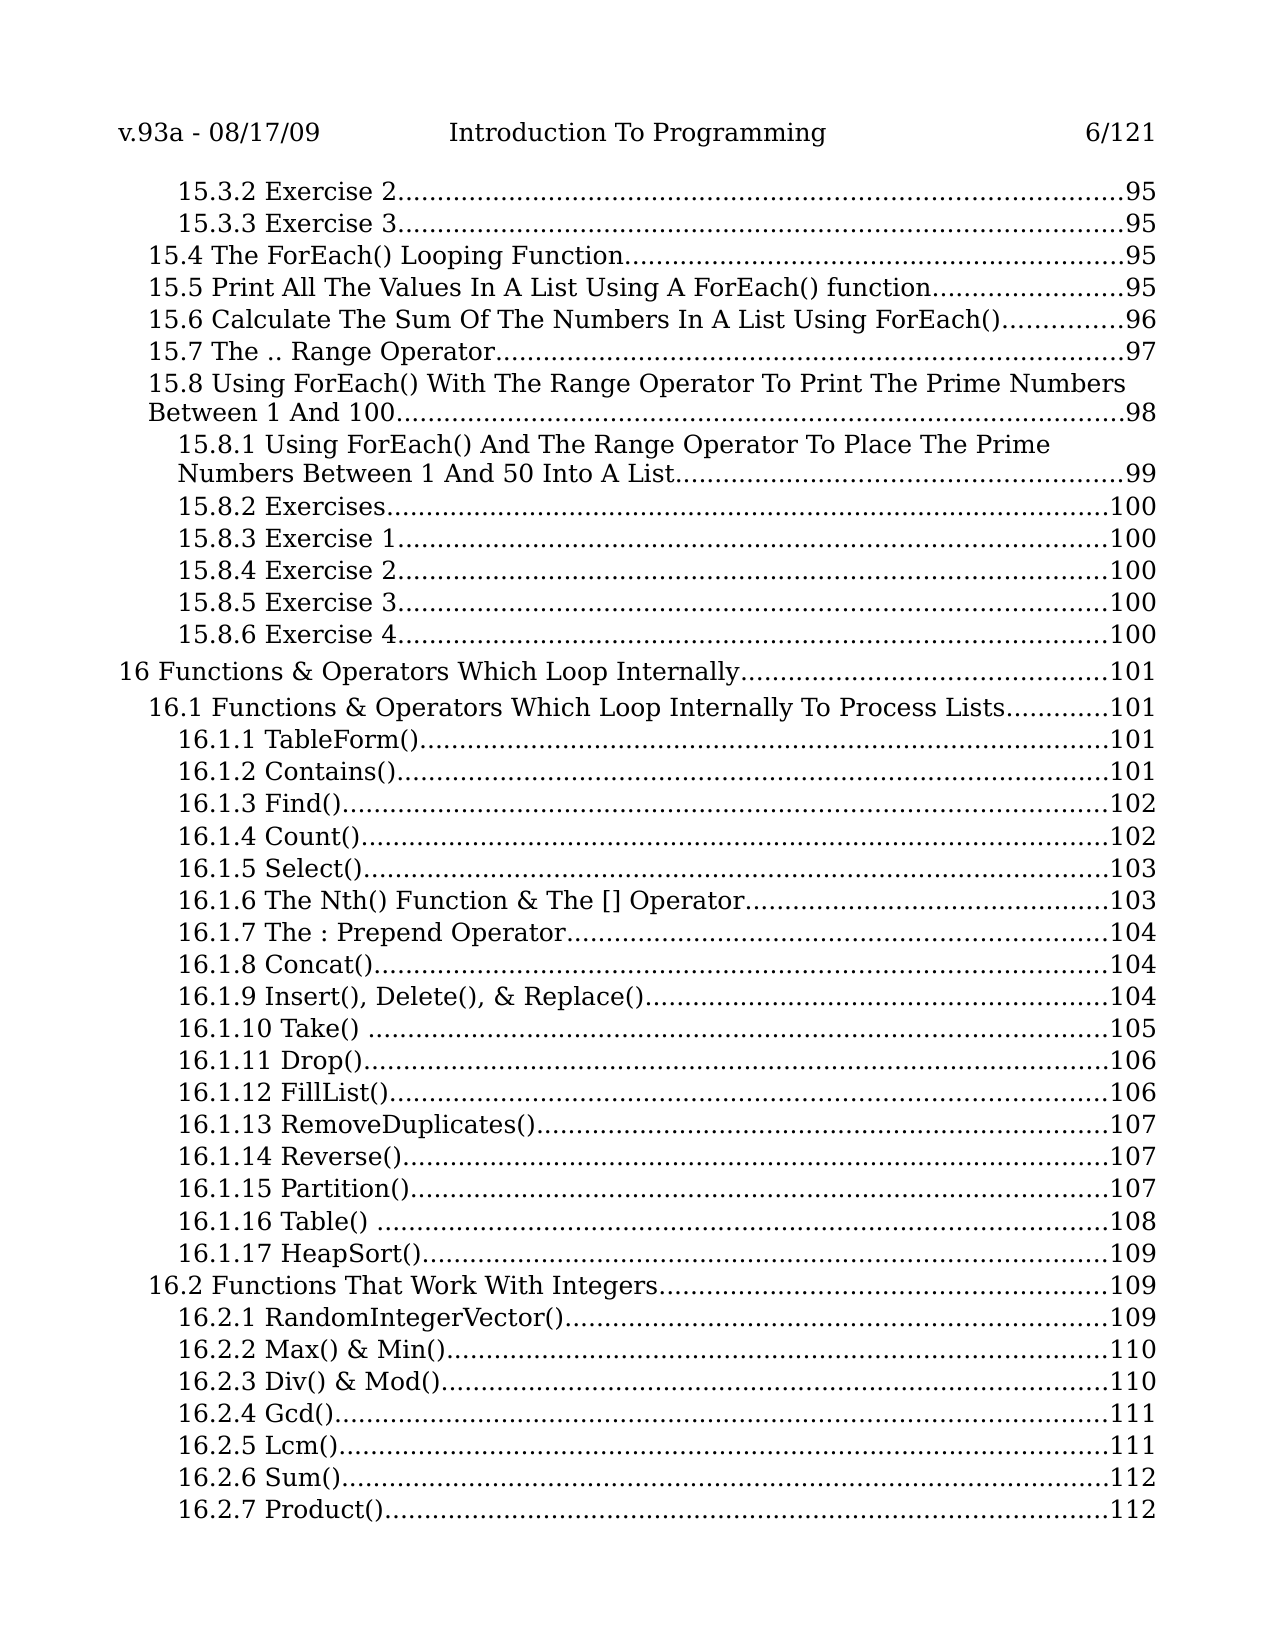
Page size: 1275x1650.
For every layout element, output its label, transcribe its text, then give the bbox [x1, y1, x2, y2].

text 16.1.8 Concat() 104 [177, 950, 1157, 979]
text 15.4 The ForEach() Looping Function 95 [148, 241, 1157, 270]
text 16.2.2 Max() & Min() 110 [177, 1335, 1157, 1364]
text 16.1.9 Insert(), Delete(), & Replace() 104 [177, 982, 1157, 1011]
text 16.1.7 The : Prepend Operator 104 [177, 918, 1157, 947]
text 15.6 Calculate The Sum Of The Numbers In A List Using ForEach() 96 [148, 305, 1157, 334]
text 16.1.10 Take() 105 [177, 1014, 1157, 1043]
text 16.1.16 Table() 108 [177, 1207, 1157, 1236]
text 16.1.4 Count() 102 [177, 822, 1157, 851]
text 15.8.1 Using ForEach() And The Range Operator To Place The Prime Numbers Between 1 And 50 Into A List 99 [177, 431, 1157, 489]
text 15.8 Using ForEach() With The Range Operator To Print The Prime Numbers Between 1 And 100 98 [148, 369, 1157, 428]
text 16.1.13 RemoveDuplicates() 107 [177, 1111, 1157, 1140]
text 16.1.11 Drop() 106 [177, 1046, 1157, 1076]
text 16.1.14 Reverse() 107 [177, 1143, 1157, 1172]
text 16.1 Functions & Operators Which Loop Internally To Process Lists 101 [148, 693, 1157, 723]
text 15.8.5 Exercise 3 100 [177, 588, 1157, 617]
text 16.1.17 HeapSort() 109 [177, 1239, 1157, 1268]
text 15.5 Print All The Values In A List Using A ForEach() function 95 [148, 273, 1157, 302]
text 16.2.1 RandomIntegerVector() 109 [177, 1303, 1157, 1332]
text 15.3.3 Exercise 3 95 [177, 209, 1157, 238]
text 15.7 The .. Range Operator 97 [148, 337, 1157, 366]
text 15.8.2 Exercises 100 [177, 492, 1157, 521]
text 16 Functions & Operators Which Loop Internally 101 [118, 657, 1157, 686]
text 16.1.3 Find() 102 [177, 790, 1157, 819]
text 15.8.4 Exercise 2 100 [177, 556, 1157, 585]
text 16.1.6 The Nth() Function & The [] Operator 103 [177, 886, 1157, 915]
text 16.2.7 Product() 112 [177, 1496, 1157, 1525]
text 15.8.6 Exercise 4 100 [177, 620, 1157, 649]
text 16.2.5 Lcm() 111 [177, 1431, 1157, 1461]
text 16.1.12 FillList() 106 [177, 1078, 1157, 1108]
text 16.2.4 Gcd() 111 [177, 1399, 1157, 1428]
text 16.2.3 Div() & Mod() 110 [177, 1367, 1157, 1396]
text 16.1.5 Select() 103 [177, 854, 1157, 883]
text 16.2 Functions That Work With Integers 109 [148, 1271, 1157, 1300]
text 15.3.2 Exercise 2 95 [177, 177, 1157, 206]
text 16.1.2 Contains() 101 [177, 758, 1157, 787]
text 16.1.1 TableForm() 101 [177, 726, 1157, 755]
text 16.1.15 Partition() 107 [177, 1175, 1157, 1204]
text 16.2.6 Sum() 112 [177, 1463, 1157, 1493]
text 15.8.3 Exercise 1 100 [177, 524, 1157, 553]
